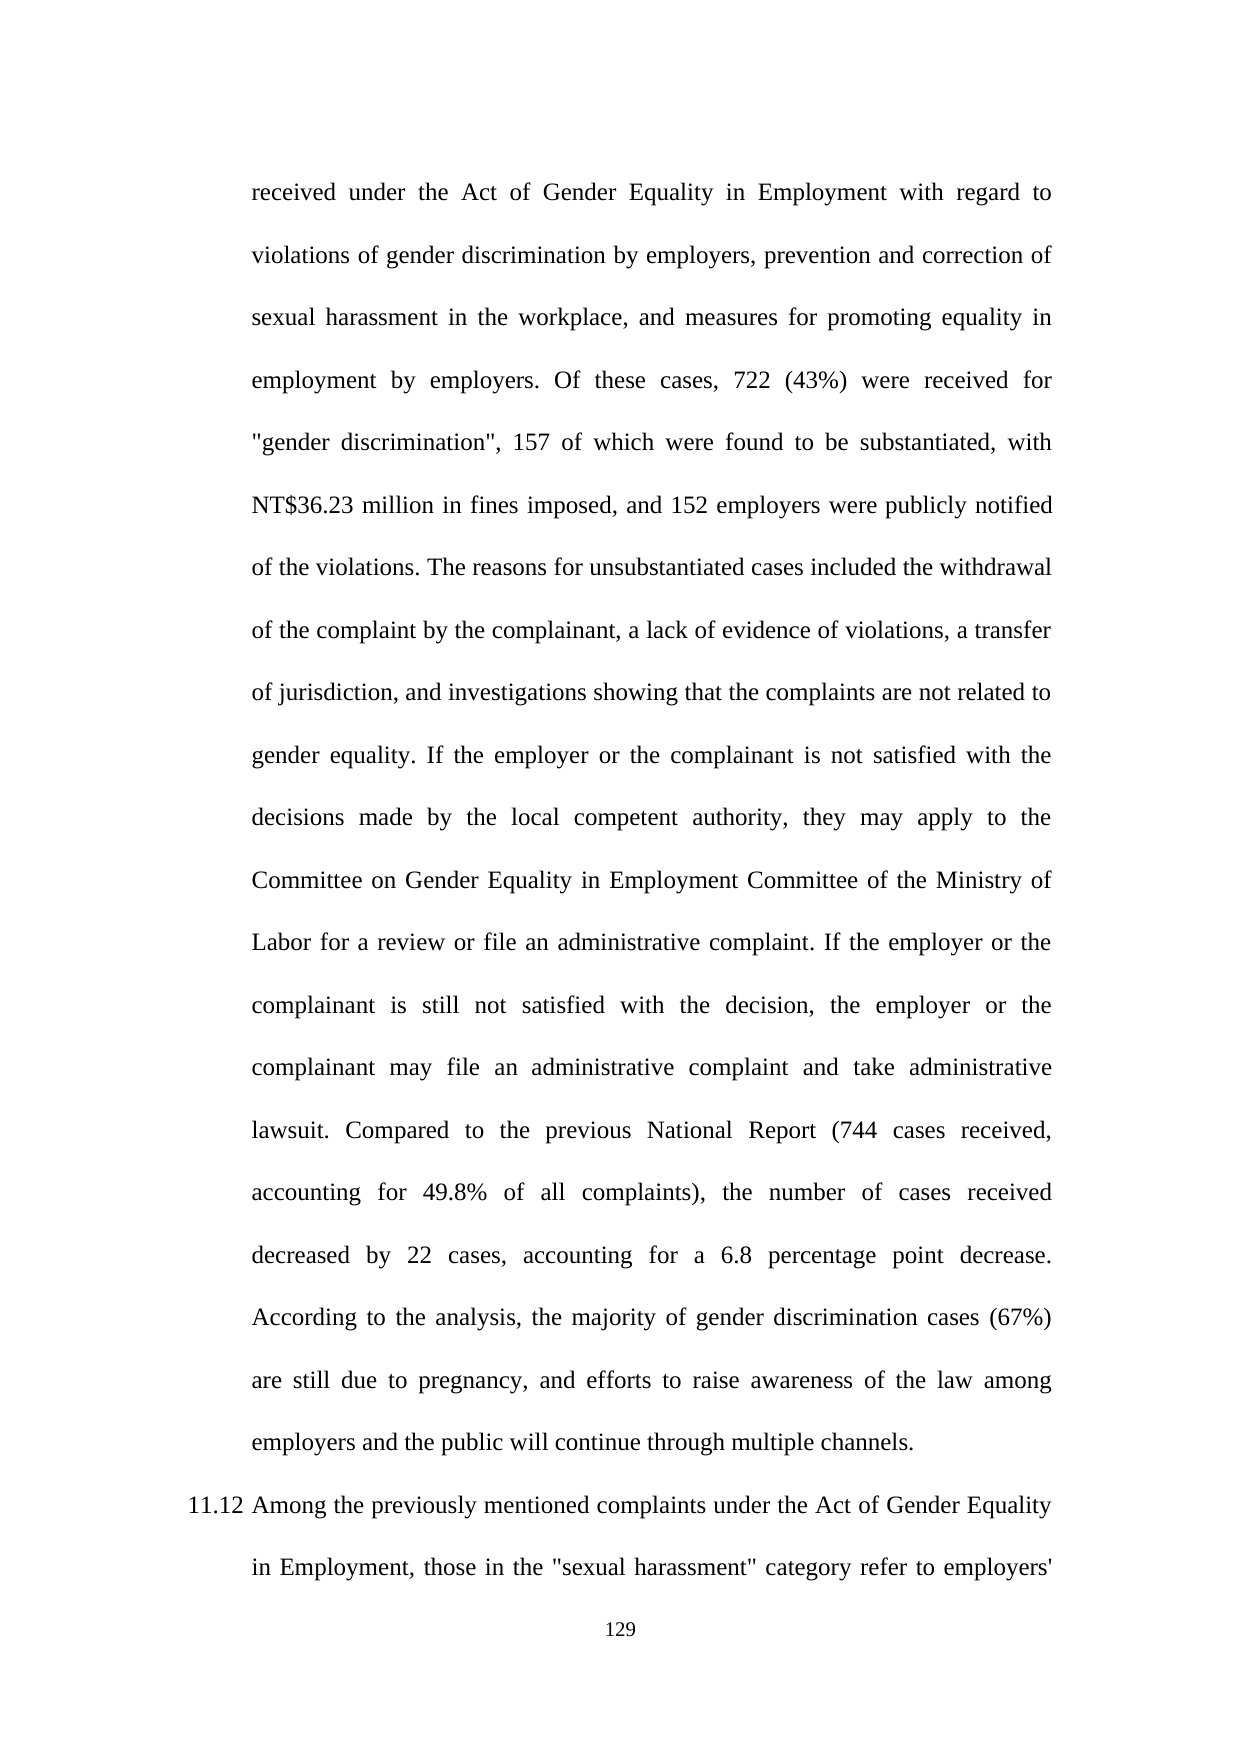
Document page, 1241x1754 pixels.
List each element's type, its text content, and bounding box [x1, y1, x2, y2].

list Among the previously mentioned complaints under the Act of Gender Equality in Employment, those in the "sexual harassment" category refer to employers' [187, 1462, 1053, 1587]
list received under the Act of Gender Equality in Employment with regard to violations of gender discrimination by employers, prevention and correction of sexual harassment in the workplace, and measures for promoting equality in employment by employers. Of these cases, 722 (43%) were received for "gender discrimination", 157 of which were found to be substantiated, with NT$36.23 million in fines imposed, and 152 employers were publicly notified of the violations. The reasons for unsubstantiated cases included the withdrawal of the complaint by the complainant, a lack of evidence of violations, a transfer of jurisdiction, and investigations showing that the complaints are not related to gender equality. If the employer or the complainant is not satisfied with the decisions made by the local competent authority, they may apply to the Committee on Gender Equality in Employment Committee of the Ministry of Labor for a review or file an administrative complaint. If the employer or the complainant is still not satisfied with the decision, the employer or the complainant may file an administrative complaint and take administrative lawsuit. Compared to the previous National Report (744 cases received, accounting for 49.8% of all complaints), the number of cases received decreased by 22 cases, accounting for a 6.8 percentage point decrease. According to the analysis, the majority of gender discrimination cases (67%) are still due to pregnancy, and efforts to raise awareness of the law among employers and the public will continue through multiple channels. [187, 150, 1053, 1462]
